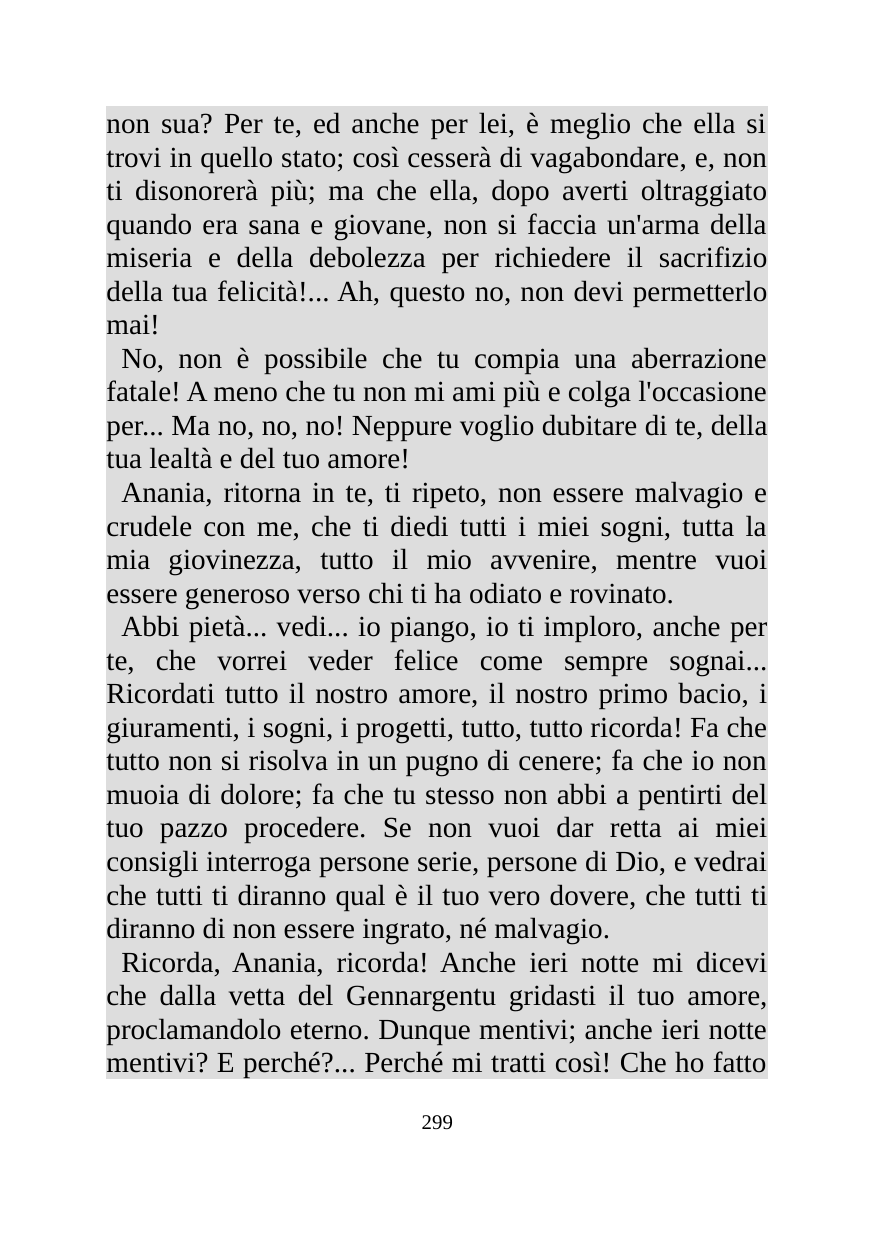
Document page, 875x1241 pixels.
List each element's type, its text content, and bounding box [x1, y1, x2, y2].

text non sua? Per te, ed anche per lei, è meglio che ella si trovi in quello stato; così cesserà di vagabondare, e, non ti disonorerà più; ma che ella, dopo averti oltraggiato quando era sana e giovane, non si faccia un'arma della miseria e della debolezza per richiedere il sacrifizio della tua felicità!... Ah, questo no, non devi permetterlo mai! [106, 106, 768, 341]
text No, non è possibile che tu compia una aberrazione fatale! A meno che tu non mi ami più e colga l'occasione per... Ma no, no, no! Neppure voglio dubitare di te, della tua lealtà e del tuo amore! [106, 341, 768, 475]
text Ricorda, Anania, ricorda! Anche ieri notte mi dicevi che dalla vetta del Gennargentu gridasti il tuo amore, proclamandolo eterno. Dunque mentivi; anche ieri notte mentivi? E perché?... Perché mi tratti così! Che ho fatto [106, 945, 768, 1079]
text Abbi pietà... vedi... io piango, io ti imploro, anche per te, che vorrei veder felice come sempre sognai... Ricordati tutto il nostro amore, il nostro primo bacio, i giuramenti, i sogni, i progetti, tutto, tutto ricorda! Fa che tutto non si risolva in un pugno di cenere; fa che io non muoia di dolore; fa che tu stesso non abbi a pentirti del tuo pazzo procedere. Se non vuoi dar retta ai miei consigli interroga persone serie, persone di Dio, e vedrai che tutti ti diranno qual è il tuo vero dovere, che tutti ti diranno di non essere ingrato, né malvagio. [106, 609, 768, 945]
text Anania, ritorna in te, ti ripeto, non essere malvagio e crudele con me, che ti diedi tutti i miei sogni, tutta la mia giovinezza, tutto il mio avvenire, mentre vuoi essere generoso verso chi ti ha odiato e rovinato. [106, 475, 768, 609]
